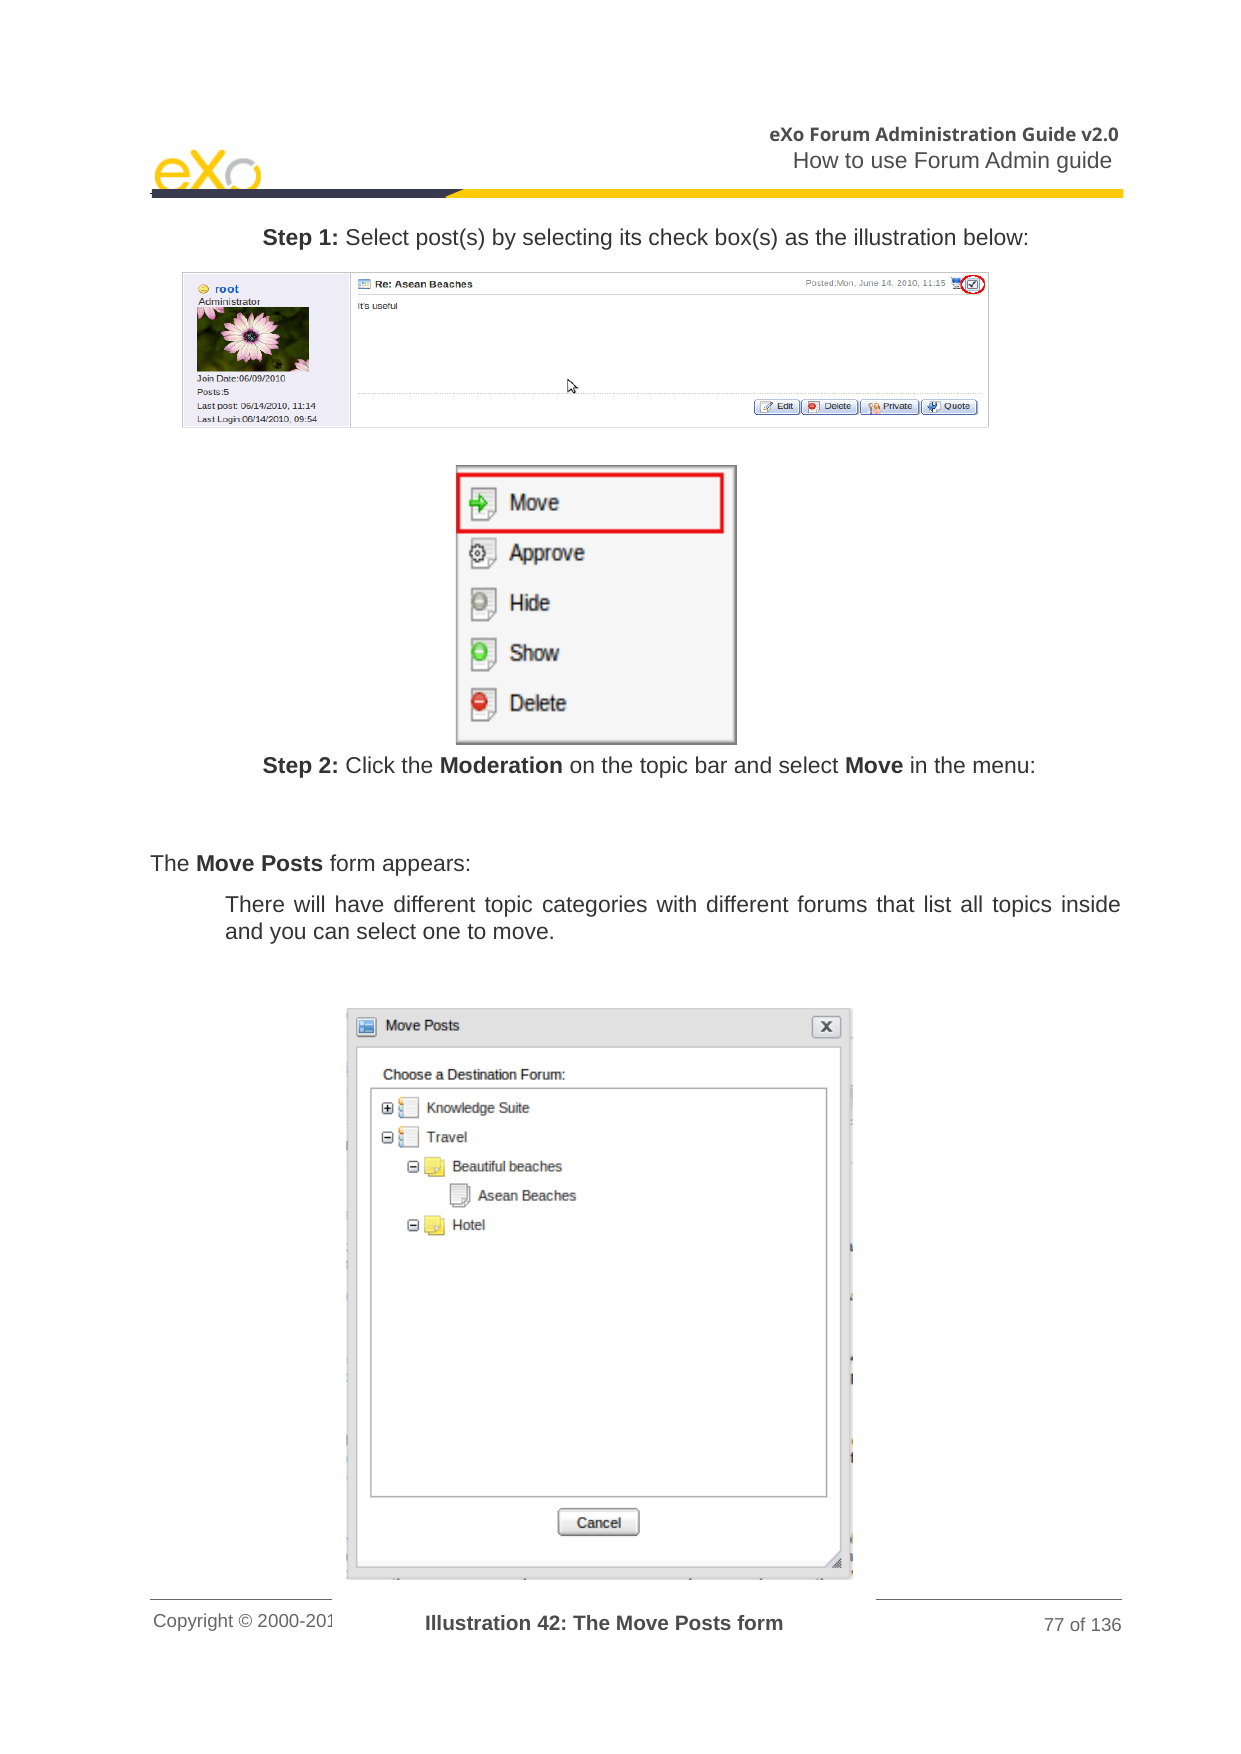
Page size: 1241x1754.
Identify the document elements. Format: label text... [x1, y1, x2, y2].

list Illustration 42: The Move Posts form [332, 1580, 876, 1635]
list Step 2: Click the Moderation on the topic bar and select Move in the menu: [225, 745, 1122, 779]
list Step 1: Select post(s) by selecting its check box(s) as the illustration below: [225, 223, 1122, 250]
list [332, 985, 876, 1060]
picture [346, 1008, 853, 1580]
picture [180, 272, 991, 428]
picture [151, 149, 1124, 198]
picture [455, 465, 737, 745]
list There will have different topic categories with different forums that list all topics inside and you can select one to move. [187, 891, 1122, 944]
text The Move Posts form appears: [150, 850, 1122, 876]
